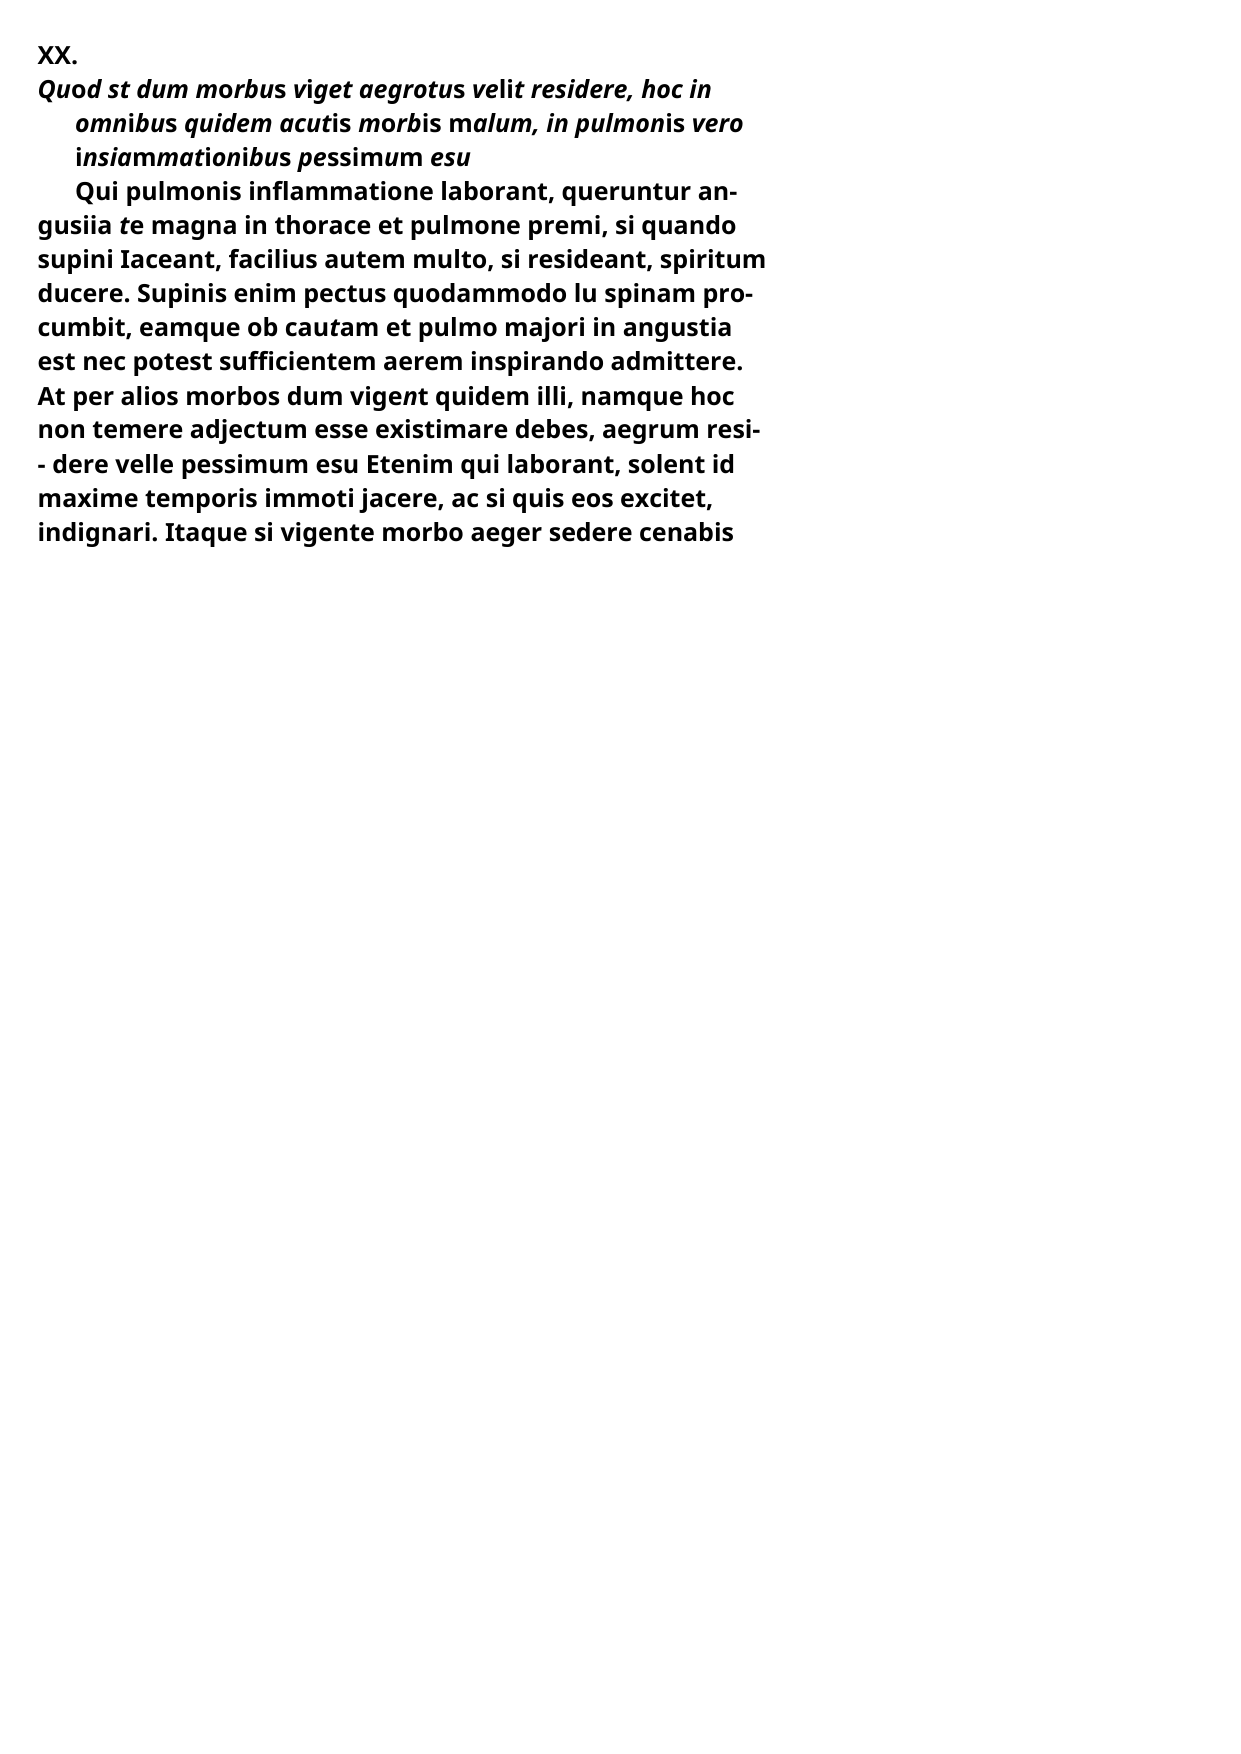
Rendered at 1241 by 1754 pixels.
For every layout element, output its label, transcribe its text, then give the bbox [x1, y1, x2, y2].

text XX. [37, 37, 1203, 72]
text Qui pulmonis inflammatione laborant, queruntur an- gusiia te magna in thorace et pulmone premi, si quando supini Iaceant, facilius autem multo, si resideant, spiritum ducere. Supinis enim pectus quodammodo lu spinam pro- cumbit, eamque ob cautam et pulmo majori in angustia est nec potest sufficientem aerem inspirando admittere. At per alios morbos dum vigent quidem illi, namque hoc non temere adjectum esse existimare debes, aegrum resi- - dere velle pessimum esu Etenim qui laborant, solent id maxime temporis immoti jacere, ac si quis eos excitet, indignari. Itaque si vigente morbo aeger sedere cenabis [37, 174, 1203, 548]
text Quod st dum morbus viget aegrotus velit residere, hoc in omnibus quidem acutis morbis malum, in pulmonis vero insiammationibus pessimum esu [37, 72, 1203, 174]
